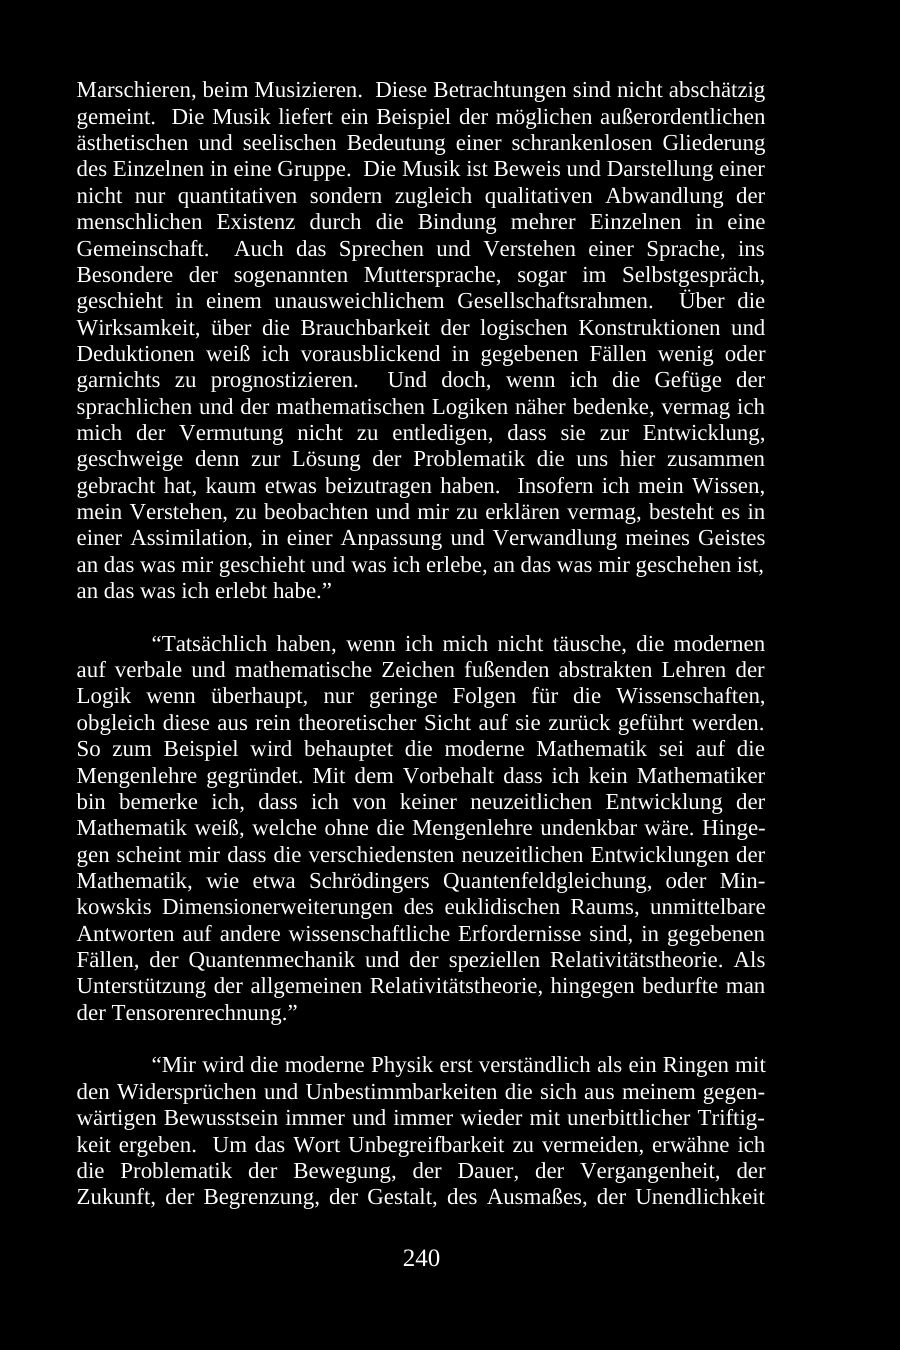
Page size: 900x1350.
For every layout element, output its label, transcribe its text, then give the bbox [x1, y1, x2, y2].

text “Mir wird die moderne Physik erst verständlich als ein Ringen mit den Widersprüchen und Unbestimmbarkeiten die sich aus meinem gegen-wärtigen Bewusstsein immer und immer wieder mit unerbittlicher Triftig-keit ergeben. Um das Wort Unbegreifbarkeit zu vermeiden, erwähne ich die Problematik der Bewegung, der Dauer, der Vergangenheit, der Zukunft, der Begrenzung, der Gestalt, des Ausmaßes, der Unendlichkeit [76, 1052, 766, 1210]
text “Tatsächlich haben, wenn ich mich nicht täusche, die modernen auf verbale und mathematische Zeichen fußenden abstrakten Lehren der Logik wenn überhaupt, nur geringe Folgen für die Wissenschaften, obgleich diese aus rein theoretischer Sicht auf sie zurück geführt werden. So zum Beispiel wird behauptet die moderne Mathematik sei auf die Mengenlehre gegründet. Mit dem Vorbehalt dass ich kein Mathematiker bin bemerke ich, dass ich von keiner neuzeitlichen Entwicklung der Mathematik weiß, welche ohne die Mengenlehre undenkbar wäre. Hinge-gen scheint mir dass die verschiedensten neuzeitlichen Entwicklungen der Mathematik, wie etwa Schrödingers Quantenfeldgleichung, oder Min-kowskis Dimensionerweiterungen des euklidischen Raums, unmittelbare Antworten auf andere wissenschaftliche Erfordernisse sind, in gegebenen Fällen, der Quantenmechanik und der speziellen Relativitätstheorie. Als Unterstützung der allgemeinen Relativitätstheorie, hingegen bedurfte man der Tensorenrechnung.” [76, 630, 766, 1025]
text Marschieren, beim Musizieren. Diese Betrachtungen sind nicht abschätzig gemeint. Die Musik liefert ein Beispiel der möglichen außerordentlichen ästhetischen und seelischen Bedeutung einer schrankenlosen Gliederung des Einzelnen in eine Gruppe. Die Musik ist Beweis und Darstellung einer nicht nur quantitativen sondern zugleich qualitativen Abwandlung der menschlichen Existenz durch die Bindung mehrer Einzelnen in eine Gemeinschaft. Auch das Sprechen und Verstehen einer Sprache, ins Besondere der sogenannten Muttersprache, sogar im Selbstgespräch, geschieht in einem unausweichlichem Gesellschaftsrahmen. Über die Wirksamkeit, über die Brauchbarkeit der logischen Konstruktionen und Deduktionen weiß ich vorausblickend in gegebenen Fällen wenig oder garnichts zu prognostizieren. Und doch, wenn ich die Gefüge der sprachlichen und der mathematischen Logiken näher bedenke, vermag ich mich der Vermutung nicht zu entledigen, dass sie zur Entwicklung, geschweige denn zur Lösung der Problematik die uns hier zusammen gebracht hat, kaum etwas beizutragen haben. Insofern ich mein Wissen, mein Verstehen, zu beobachten und mir zu erklären vermag, besteht es in einer Assimilation, in einer Anpassung und Verwandlung meines Geistes an das was mir geschieht und was ich erlebe, an das was mir geschehen ist, an das was ich erlebt habe.” [76, 76, 766, 603]
